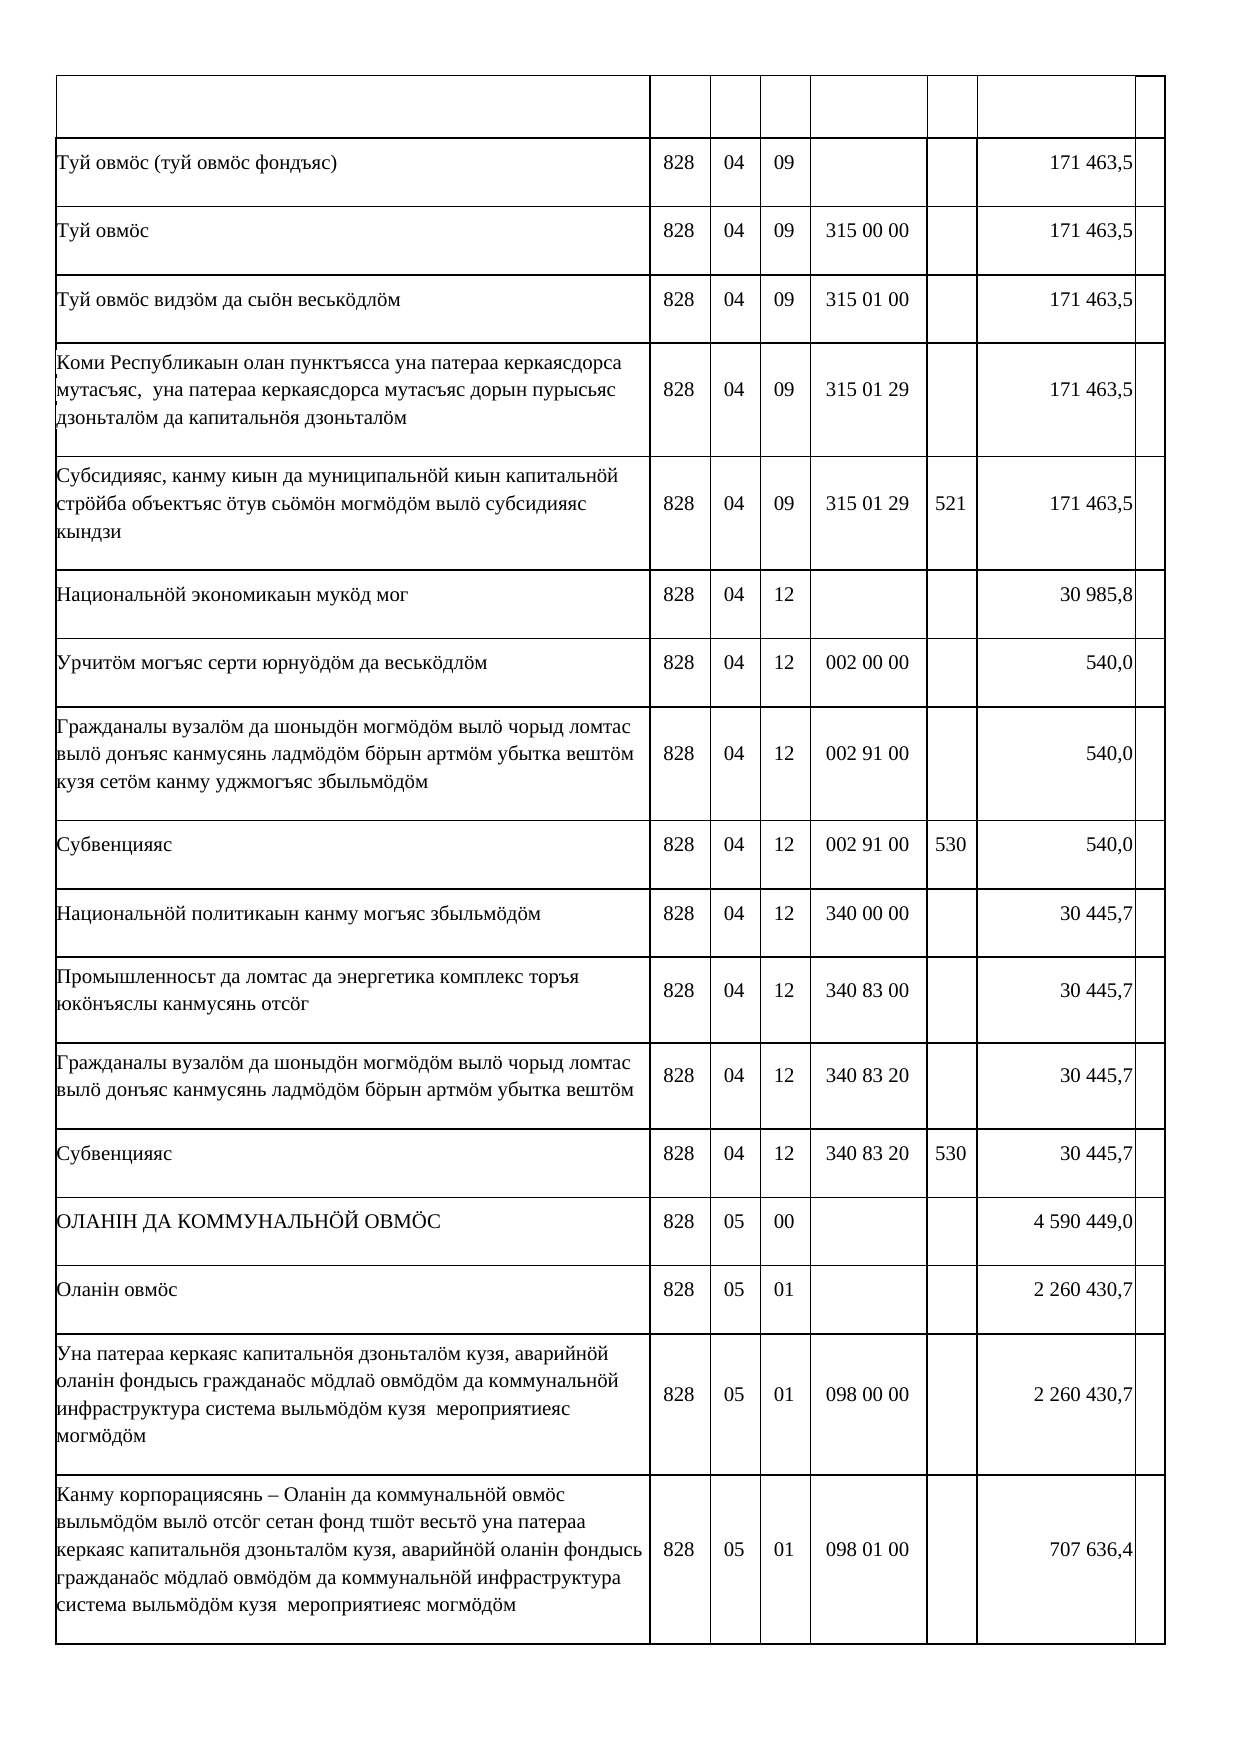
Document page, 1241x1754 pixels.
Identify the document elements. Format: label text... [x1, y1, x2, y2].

table_cell 098 01 00 [811, 1476, 926, 1643]
table_cell [1136, 1198, 1164, 1265]
table_header [651, 76, 710, 137]
table_cell 04 [711, 639, 760, 706]
table_cell Туй овмӧс (туй овмӧс фондъяс) [57, 139, 649, 206]
table_cell [1136, 890, 1164, 956]
table_cell 828 [651, 571, 710, 638]
table_cell 04 [711, 276, 760, 342]
table_cell 530 [928, 1130, 976, 1196]
table_cell [1136, 1044, 1164, 1128]
table_cell 09 [761, 139, 810, 206]
table_cell 828 [651, 276, 710, 342]
table_cell [928, 1266, 976, 1333]
table_cell 04 [711, 958, 760, 1042]
table_cell Туй овмӧс [57, 207, 649, 274]
table_cell [928, 344, 976, 456]
table_cell Уна патераа керкаяс капитальнӧя дзоньталӧм кузя, аварийнӧй оланін фондысь гражданаӧс мӧдлаӧ овмӧдӧм да коммунальнӧй инфраструктура система выльмӧдӧм кузя мероприятиеяс могмӧдӧм [57, 1335, 649, 1474]
table_cell [928, 1198, 976, 1265]
table_cell 002 00 00 [811, 639, 926, 706]
table_cell 05 [711, 1476, 760, 1643]
table_cell 12 [761, 890, 810, 956]
table_cell 30 445,7 [978, 890, 1135, 956]
table_cell [928, 276, 976, 342]
table_cell 04 [711, 344, 760, 456]
table_cell [1136, 571, 1164, 638]
table_cell [1136, 1266, 1164, 1333]
table_cell 00 [761, 1198, 810, 1265]
table_cell [811, 139, 926, 206]
table_cell [1136, 457, 1164, 569]
table_cell Субвенцияяс [57, 821, 649, 888]
table_cell 828 [651, 890, 710, 956]
table_cell [1136, 639, 1164, 706]
table_cell [1136, 1335, 1164, 1474]
table_cell 09 [761, 207, 810, 274]
table_cell 2 260 430,7 [978, 1266, 1135, 1333]
table_cell 05 [711, 1266, 760, 1333]
table_cell Субсидияяс, канму киын да муниципальнӧй киын капитальнӧй стрӧйба объектъяс ӧтув сьӧмӧн могмӧдӧм вылӧ субсидияяс кындзи [57, 457, 649, 569]
table_cell 707 636,4 [978, 1476, 1135, 1643]
table_cell Гражданалы вузалӧм да шоныдӧн могмӧдӧм вылӧ чорыд ломтас вылӧ донъяс канмусянь ладмӧдӧм бӧрын артмӧм убытка вештӧм [57, 1044, 649, 1128]
table_header [1136, 77, 1164, 137]
table_cell [928, 890, 976, 956]
table_cell 09 [761, 344, 810, 456]
table_cell 4 590 449,0 [978, 1198, 1135, 1265]
table_cell 12 [761, 958, 810, 1042]
table_header [928, 76, 977, 137]
table_cell 315 01 29 [811, 457, 926, 569]
table_cell Субвенцияяс [57, 1130, 649, 1196]
table_cell 828 [651, 1476, 710, 1643]
table_cell 04 [711, 457, 760, 569]
table_cell 12 [761, 1044, 810, 1128]
table_cell 12 [761, 1130, 810, 1196]
table_cell [811, 571, 926, 638]
table_cell [1136, 1476, 1164, 1643]
table_cell 340 83 20 [811, 1130, 926, 1196]
table_cell 315 00 00 [811, 207, 926, 274]
table_cell 12 [761, 708, 810, 819]
table_cell 828 [651, 1335, 710, 1474]
table_cell Туй овмӧс видзӧм да сыӧн веськӧдлӧм [57, 276, 649, 342]
table_header [711, 76, 760, 137]
table_cell 171 463,5 [978, 344, 1135, 456]
table_cell 171 463,5 [978, 139, 1135, 206]
table_cell 828 [651, 457, 710, 569]
table_cell 01 [761, 1335, 810, 1474]
table_cell [928, 571, 976, 638]
table_header [978, 76, 1135, 137]
table_cell Национальнӧй политикаын канму могъяс збыльмӧдӧм [57, 890, 649, 956]
table_cell 540,0 [978, 708, 1135, 819]
table_cell 828 [651, 1266, 710, 1333]
table_cell [928, 139, 976, 206]
table_cell 12 [761, 821, 810, 888]
table_cell 828 [651, 1044, 710, 1128]
table_cell [1136, 1130, 1164, 1196]
table_cell 04 [711, 821, 760, 888]
table_cell 04 [711, 571, 760, 638]
table_cell 315 01 00 [811, 276, 926, 342]
table_cell [928, 1476, 976, 1643]
table_cell 002 91 00 [811, 708, 926, 819]
table_cell 002 91 00 [811, 821, 926, 888]
table_cell 828 [651, 639, 710, 706]
table_cell [1136, 821, 1164, 888]
table_cell 340 83 20 [811, 1044, 926, 1128]
table_cell 04 [711, 1130, 760, 1196]
table_cell 171 463,5 [978, 207, 1135, 274]
table_cell 05 [711, 1335, 760, 1474]
table_cell Канму корпорациясянь – Оланін да коммунальнӧй овмӧс выльмӧдӧм вылӧ отсӧг сетан фонд тшӧт весьтӧ уна патераа керкаяс капитальнӧя дзоньталӧм кузя, аварийнӧй оланін фондысь гражданаӧс мӧдлаӧ овмӧдӧм да коммунальнӧй инфраструктура система выльмӧдӧм кузя мероприятиеяс могмӧдӧм [57, 1476, 649, 1643]
table_cell [928, 639, 976, 706]
table_cell 05 [711, 1198, 760, 1265]
table_cell [1136, 344, 1164, 456]
table_header [761, 76, 810, 137]
table_cell 828 [651, 139, 710, 206]
table_cell [1136, 276, 1164, 342]
table_cell 828 [651, 821, 710, 888]
table_header [57, 76, 649, 137]
table_cell 828 [651, 1198, 710, 1265]
table_cell 30 445,7 [978, 1044, 1135, 1128]
table_cell 01 [761, 1266, 810, 1333]
table_cell Гражданалы вузалӧм да шоныдӧн могмӧдӧм вылӧ чорыд ломтас вылӧ донъяс канмусянь ладмӧдӧм бӧрын артмӧм убытка вештӧм кузя сетӧм канму уджмогъяс збыльмӧдӧм [57, 708, 649, 819]
table_cell 828 [651, 708, 710, 819]
table_cell 540,0 [978, 821, 1135, 888]
table_cell 01 [761, 1476, 810, 1643]
table_cell 30 445,7 [978, 958, 1135, 1042]
table_cell 04 [711, 890, 760, 956]
table_cell 30 445,7 [978, 1130, 1135, 1196]
table_header [811, 76, 927, 137]
table_cell Коми Республикаын олан пунктъясса уна патераа керкаясдорса мутасъяс, уна патераа керкаясдорса мутасъяс дорын пурысьяс дзоньталӧм да капитальнӧя дзоньталӧм [57, 344, 649, 456]
table_cell 315 01 29 [811, 344, 926, 456]
table_cell 09 [761, 457, 810, 569]
table_cell 04 [711, 207, 760, 274]
table_cell 04 [711, 139, 760, 206]
table_cell 540,0 [978, 639, 1135, 706]
table_cell [1136, 958, 1164, 1042]
table_cell [928, 708, 976, 819]
table_cell Промышленносьт да ломтас да энергетика комплекс торъя юкӧнъяслы канмусянь отсӧг [57, 958, 649, 1042]
table_cell [811, 1198, 926, 1265]
table_cell ОЛАНІН ДА КОММУНАЛЬНӦЙ ОВМӦС [57, 1198, 649, 1265]
table_cell Национальнӧй экономикаын мукӧд мог [57, 571, 649, 638]
table_cell 09 [761, 276, 810, 342]
table_cell 828 [651, 1130, 710, 1196]
table_cell [928, 1044, 976, 1128]
table_cell 828 [651, 207, 710, 274]
table_cell Оланін овмӧс [57, 1266, 649, 1333]
table_cell Урчитӧм могъяс серти юрнуӧдӧм да веськӧдлӧм [57, 639, 649, 706]
table_cell 171 463,5 [978, 276, 1135, 342]
table_cell 171 463,5 [978, 457, 1135, 569]
table_cell [928, 958, 976, 1042]
table_cell 04 [711, 1044, 760, 1128]
table_cell 04 [711, 708, 760, 819]
table_cell [1136, 708, 1164, 819]
table_cell 098 00 00 [811, 1335, 926, 1474]
table_cell 521 [928, 457, 976, 569]
table_cell [1136, 207, 1164, 274]
table_cell 340 00 00 [811, 890, 926, 956]
table_cell 2 260 430,7 [978, 1335, 1135, 1474]
table_cell [928, 1335, 976, 1474]
table_cell 340 83 00 [811, 958, 926, 1042]
table_cell 30 985,8 [978, 571, 1135, 638]
table_cell 828 [651, 344, 710, 456]
table_cell 828 [651, 958, 710, 1042]
table_cell [811, 1266, 926, 1333]
table_cell 12 [761, 571, 810, 638]
table_cell [928, 207, 976, 274]
table_cell [1136, 139, 1164, 206]
table_cell 12 [761, 639, 810, 706]
table_cell 530 [928, 821, 976, 888]
